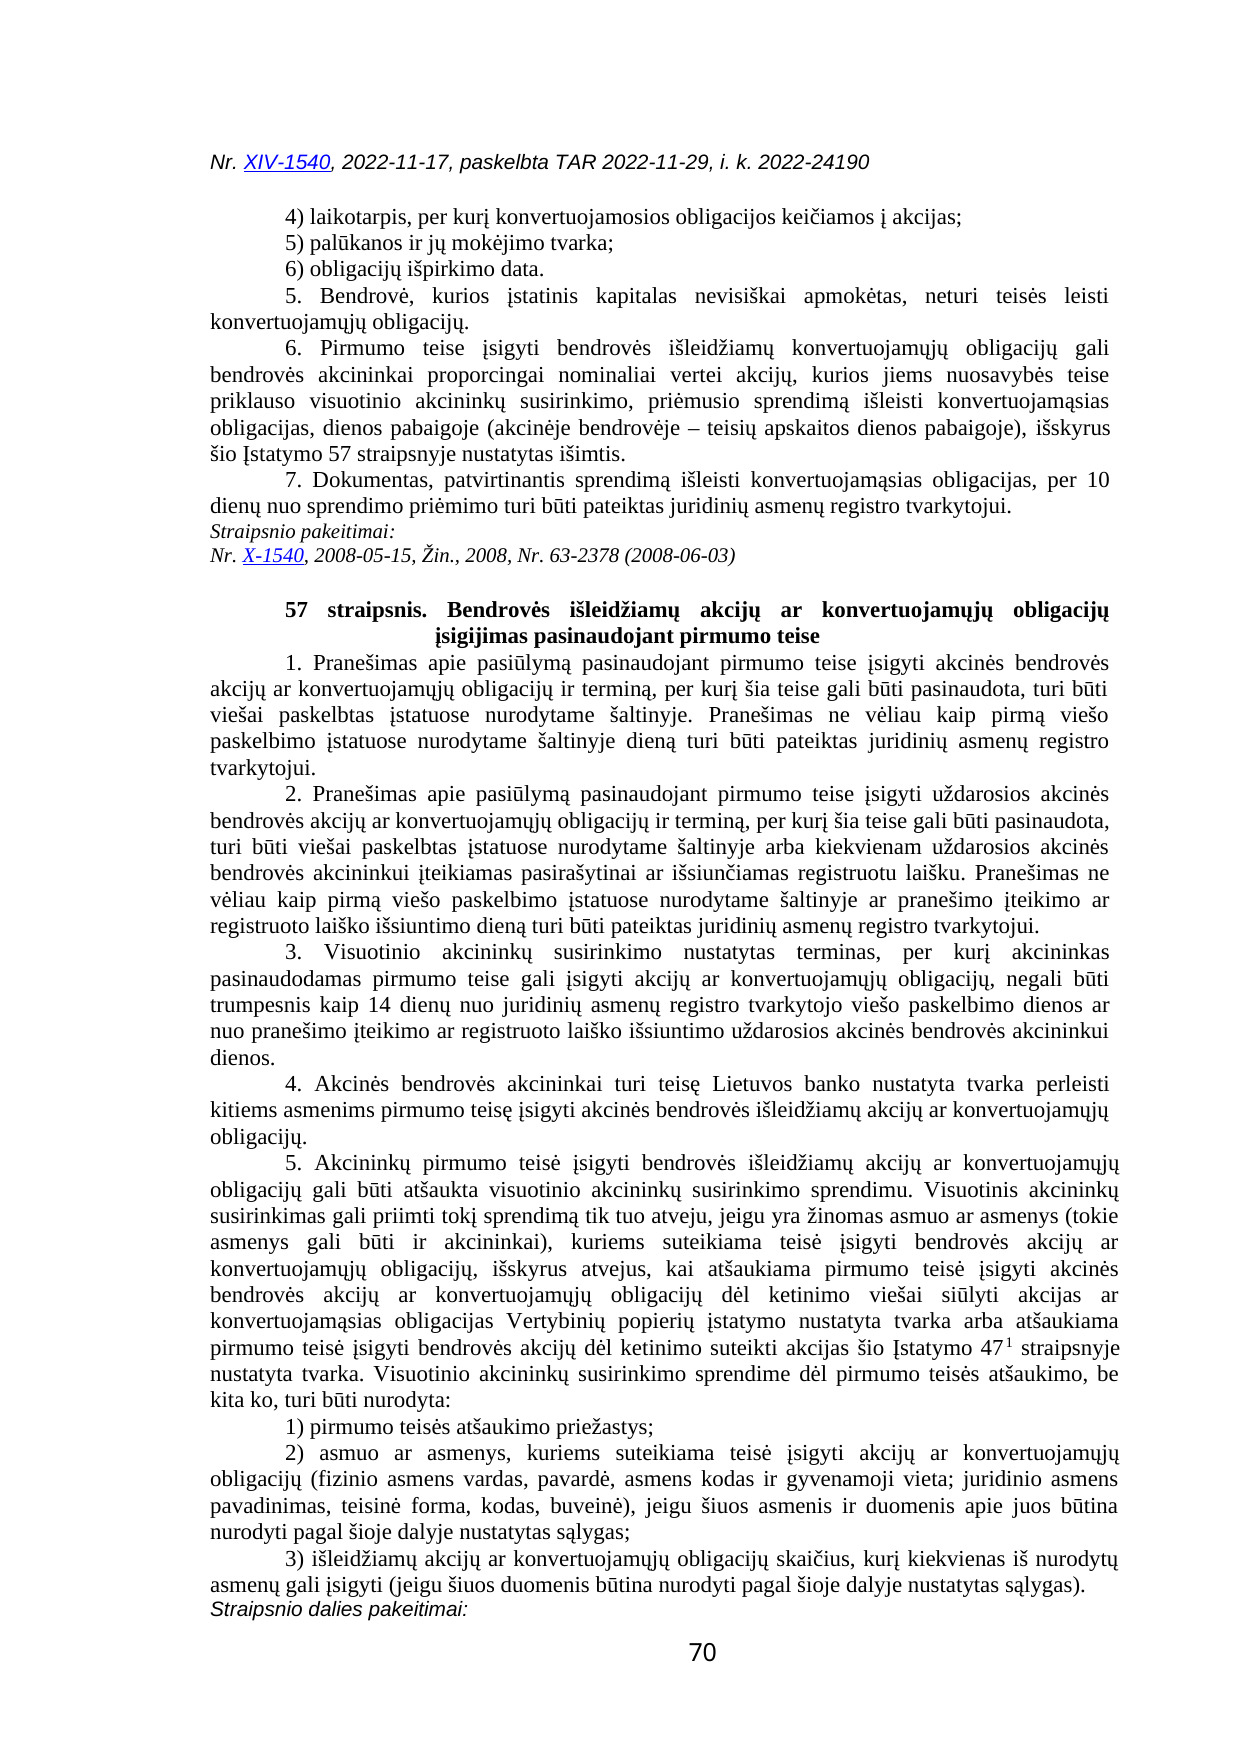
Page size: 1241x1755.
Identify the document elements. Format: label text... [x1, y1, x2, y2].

text 6. Pirmumo teise įsigyti bendrovės išleidžiamų konvertuojamųjų obligacijų gali bendrovės akcininkai proporcingai nominaliai vertei akcijų, kurios jiems nuosavybės teise priklauso visuotinio akcininkų susirinkimo, priėmusio sprendimą išleisti konvertuojamąsias obligacijas, dienos pabaigoje (akcinėje bendrovėje – teisių apskaitos dienos pabaigoje), išskyrus šio Įstatymo 57 straipsnyje nustatytas išimtis. [210, 334, 1111, 466]
text Nr. X-1540, 2008-05-15, Žin., 2008, Nr. 63-2378 (2008-06-03) [210, 543, 1111, 567]
text 6) obligacijų išpirkimo data. [210, 255, 1111, 282]
text 5. Bendrovė, kurios įstatinis kapitalas nevisiškai apmokėtas, neturi teisės leisti konvertuojamųjų obligacijų. [210, 282, 1111, 334]
text 1) pirmumo teisės atšaukimo priežastys; [210, 1413, 1120, 1439]
text 4. Akcinės bendrovės akcininkai turi teisę Lietuvos banko nustatyta tvarka perleisti kitiems asmenims pirmumo teisę įsigyti akcinės bendrovės išleidžiamų akcijų ar konvertuojamųjų obligacijų. [210, 1070, 1111, 1149]
text 2. Pranešimas apie pasiūlymą pasinaudojant pirmumo teise įsigyti uždarosios akcinės bendrovės akcijų ar konvertuojamųjų obligacijų ir terminą, per kurį šia teise gali būti pasinaudota, turi būti viešai paskelbtas įstatuose nurodytame šaltinyje arba kiekvienam uždarosios akcinės bendrovės akcininkui įteikiamas pasirašytinai ar išsiunčiamas registruotu laišku. Pranešimas ne vėliau kaip pirmą viešo paskelbimo įstatuose nurodytame šaltinyje ar pranešimo įteikimo ar registruoto laiško išsiuntimo dieną turi būti pateiktas juridinių asmenų registro tvarkytojui. [210, 780, 1111, 938]
text 1. Pranešimas apie pasiūlymą pasinaudojant pirmumo teise įsigyti akcinės bendrovės akcijų ar konvertuojamųjų obligacijų ir terminą, per kurį šia teise gali būti pasinaudota, turi būti viešai paskelbtas įstatuose nurodytame šaltinyje. Pranešimas ne vėliau kaip pirmą viešo paskelbimo įstatuose nurodytame šaltinyje dieną turi būti pateiktas juridinių asmenų registro tvarkytojui. [210, 648, 1110, 780]
text 3) išleidžiamų akcijų ar konvertuojamųjų obligacijų skaičius, kurį kiekvienas iš nurodytų asmenų gali įsigyti (jeigu šiuos duomenis būtina nurodyti pagal šioje dalyje nustatytas sąlygas). [210, 1544, 1120, 1597]
text Straipsnio pakeitimai: [210, 519, 1111, 543]
text 5. Akcininkų pirmumo teisė įsigyti bendrovės išleidžiamų akcijų ar konvertuojamųjų obligacijų gali būti atšaukta visuotinio akcininkų susirinkimo sprendimu. Visuotinis akcininkų susirinkimas gali priimti tokį sprendimą tik tuo atveju, jeigu yra žinomas asmuo ar asmenys (tokie asmenys gali būti ir akcininkai), kuriems suteikiama teisė įsigyti bendrovės akcijų ar konvertuojamųjų obligacijų, išskyrus atvejus, kai atšaukiama pirmumo teisė įsigyti akcinės bendrovės akcijų ar konvertuojamųjų obligacijų dėl ketinimo viešai siūlyti akcijas ar konvertuojamąsias obligacijas Vertybinių popierių įstatymo nustatyta tvarka arba atšaukiama pirmumo teisė įsigyti bendrovės akcijų dėl ketinimo suteikti akcijas šio Įstatymo 471 straipsnyje nustatyta tvarka. Visuotinio akcininkų susirinkimo sprendime dėl pirmumo teisės atšaukimo, be kita ko, turi būti nurodyta: [210, 1149, 1120, 1413]
text 7. Dokumentas, patvirtinantis sprendimą išleisti konvertuojamąsias obligacijas, per 10 dienų nuo sprendimo priėmimo turi būti pateiktas juridinių asmenų registro tvarkytojui. [210, 466, 1111, 519]
text 57 straipsnis. Bendrovės išleidžiamų akcijų ar konvertuojamųjų obligacijų įsigijimas pasinaudojant pirmumo teise [285, 596, 1111, 648]
text 2) asmuo ar asmenys, kuriems suteikiama teisė įsigyti akcijų ar konvertuojamųjų obligacijų (fizinio asmens vardas, pavardė, asmens kodas ir gyvenamoji vieta; juridinio asmens pavadinimas, teisinė forma, kodas, buveinė), jeigu šiuos asmenis ir duomenis apie juos būtina nurodyti pagal šioje dalyje nustatytas sąlygas; [210, 1439, 1120, 1544]
text 5) palūkanos ir jų mokėjimo tvarka; [210, 229, 1111, 255]
text 4) laikotarpis, per kurį konvertuojamosios obligacijos keičiamos į akcijas; [210, 203, 1111, 229]
text Nr. XIV-1540, 2022-11-17, paskelbta TAR 2022-11-29, i. k. 2022-24190 [210, 150, 1120, 174]
text 3. Visuotinio akcininkų susirinkimo nustatytas terminas, per kurį akcininkas pasinaudodamas pirmumo teise gali įsigyti akcijų ar konvertuojamųjų obligacijų, negali būti trumpesnis kaip 14 dienų nuo juridinių asmenų registro tvarkytojo viešo paskelbimo dienos ar nuo pranešimo įteikimo ar registruoto laiško išsiuntimo uždarosios akcinės bendrovės akcininkui dienos. [210, 938, 1111, 1070]
text Straipsnio dalies pakeitimai: [210, 1597, 1120, 1621]
